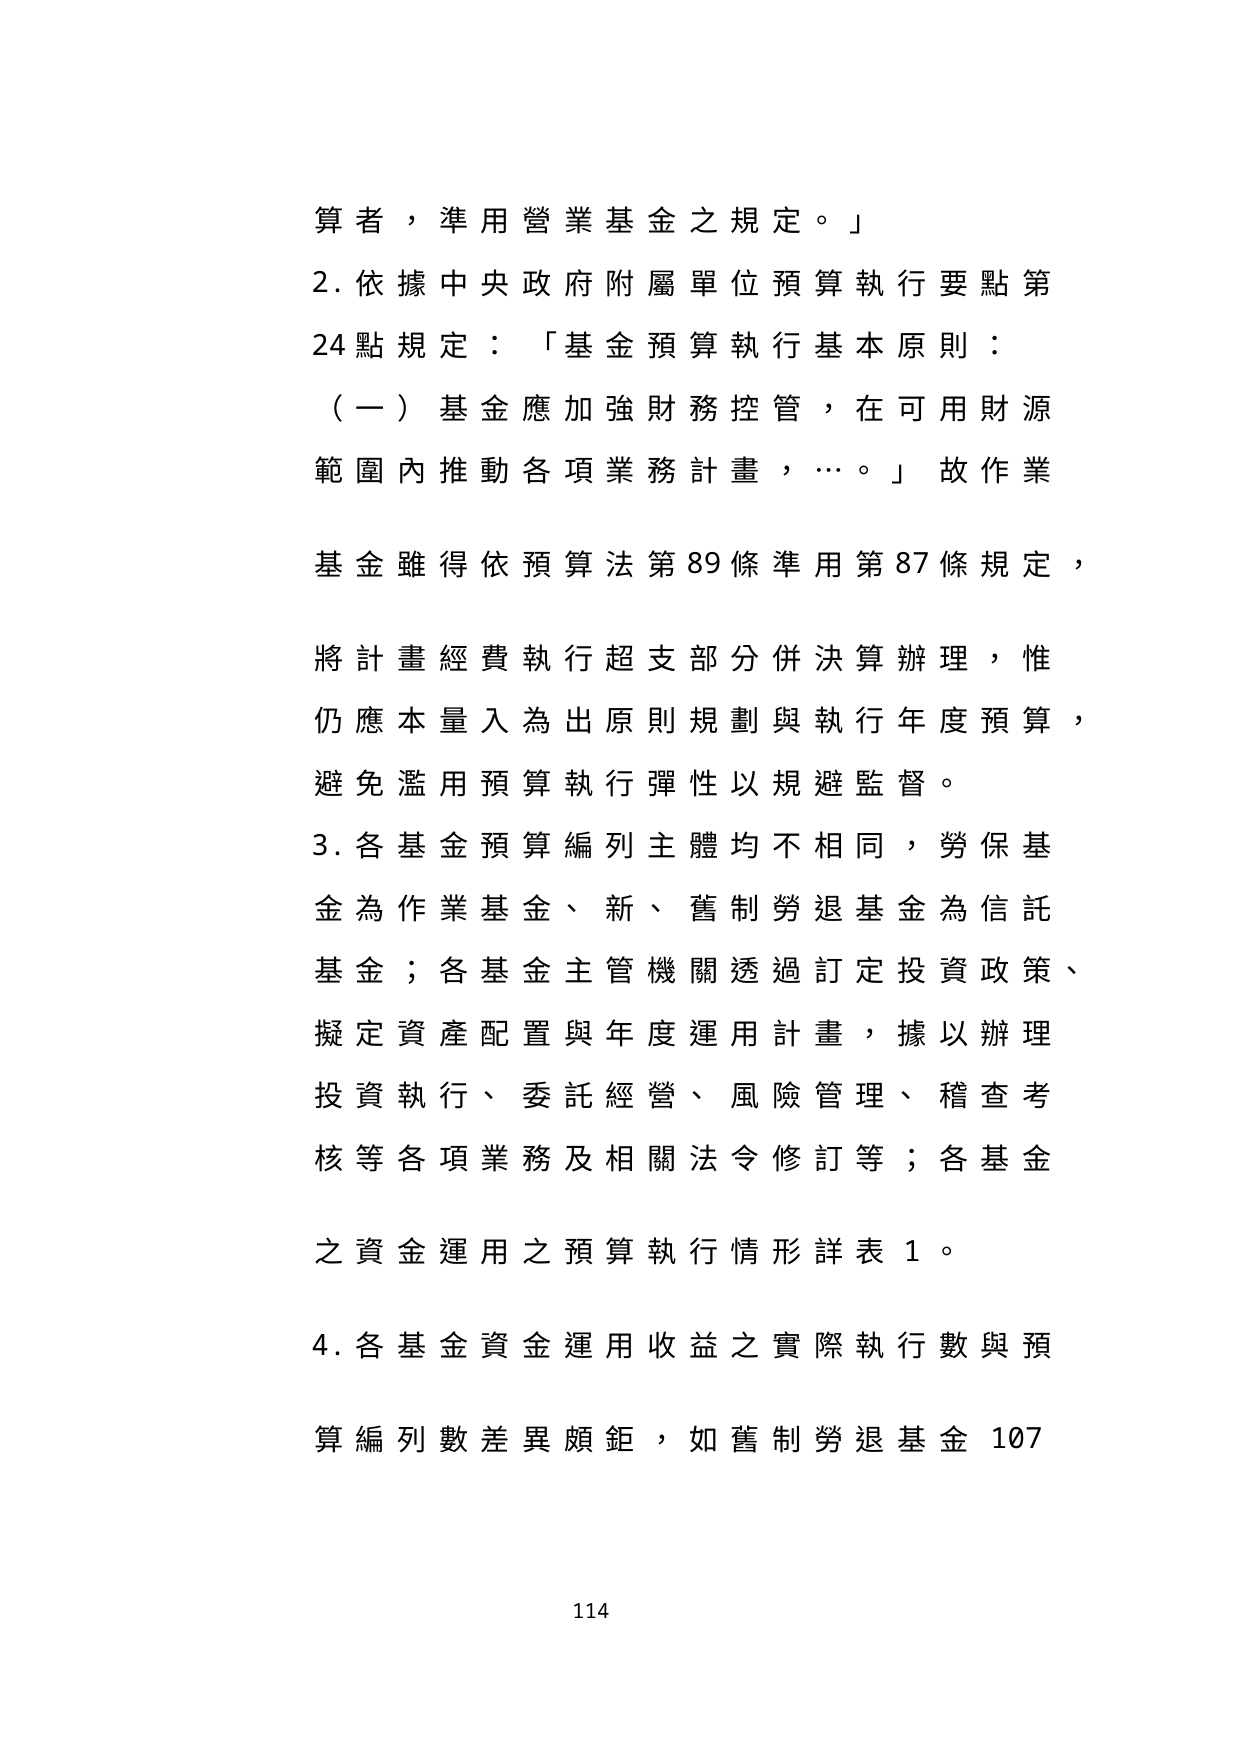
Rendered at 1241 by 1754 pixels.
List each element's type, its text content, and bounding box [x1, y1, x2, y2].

text 算者，準用營業基金之規定。」 [271, 177, 1058, 240]
text 3.各基金預算編列主體均不相同，勞保基金為作業基金、新、舊制勞退基金為信託基金；各基金主管機關透過訂定投資政策、擬定資產配置與年度運用計畫，據以辦理投資執行、委託經營、風險管理、稽查考核等各項業務及相關法令修訂等；各基金之資金運用之預算執行情形詳表1。 [271, 802, 1058, 1302]
text 4.各基金資金運用收益之實際執行數與預算編列數差異頗鉅，如舊制勞退基金107 [271, 1302, 1058, 1490]
text 2.依據中央政府附屬單位預算執行要點第24點規定：「基金預算執行基本原則：（一）基金應加強財務控管，在可用財源範圍內推動各項業務計畫，…。」故作業基金雖得依預算法第89條準用第87條規定，將計畫經費執行超支部分併決算辦理，惟仍應本量入為出原則規劃與執行年度預算，避免濫用預算執行彈性以規避監督。 [271, 240, 1058, 802]
